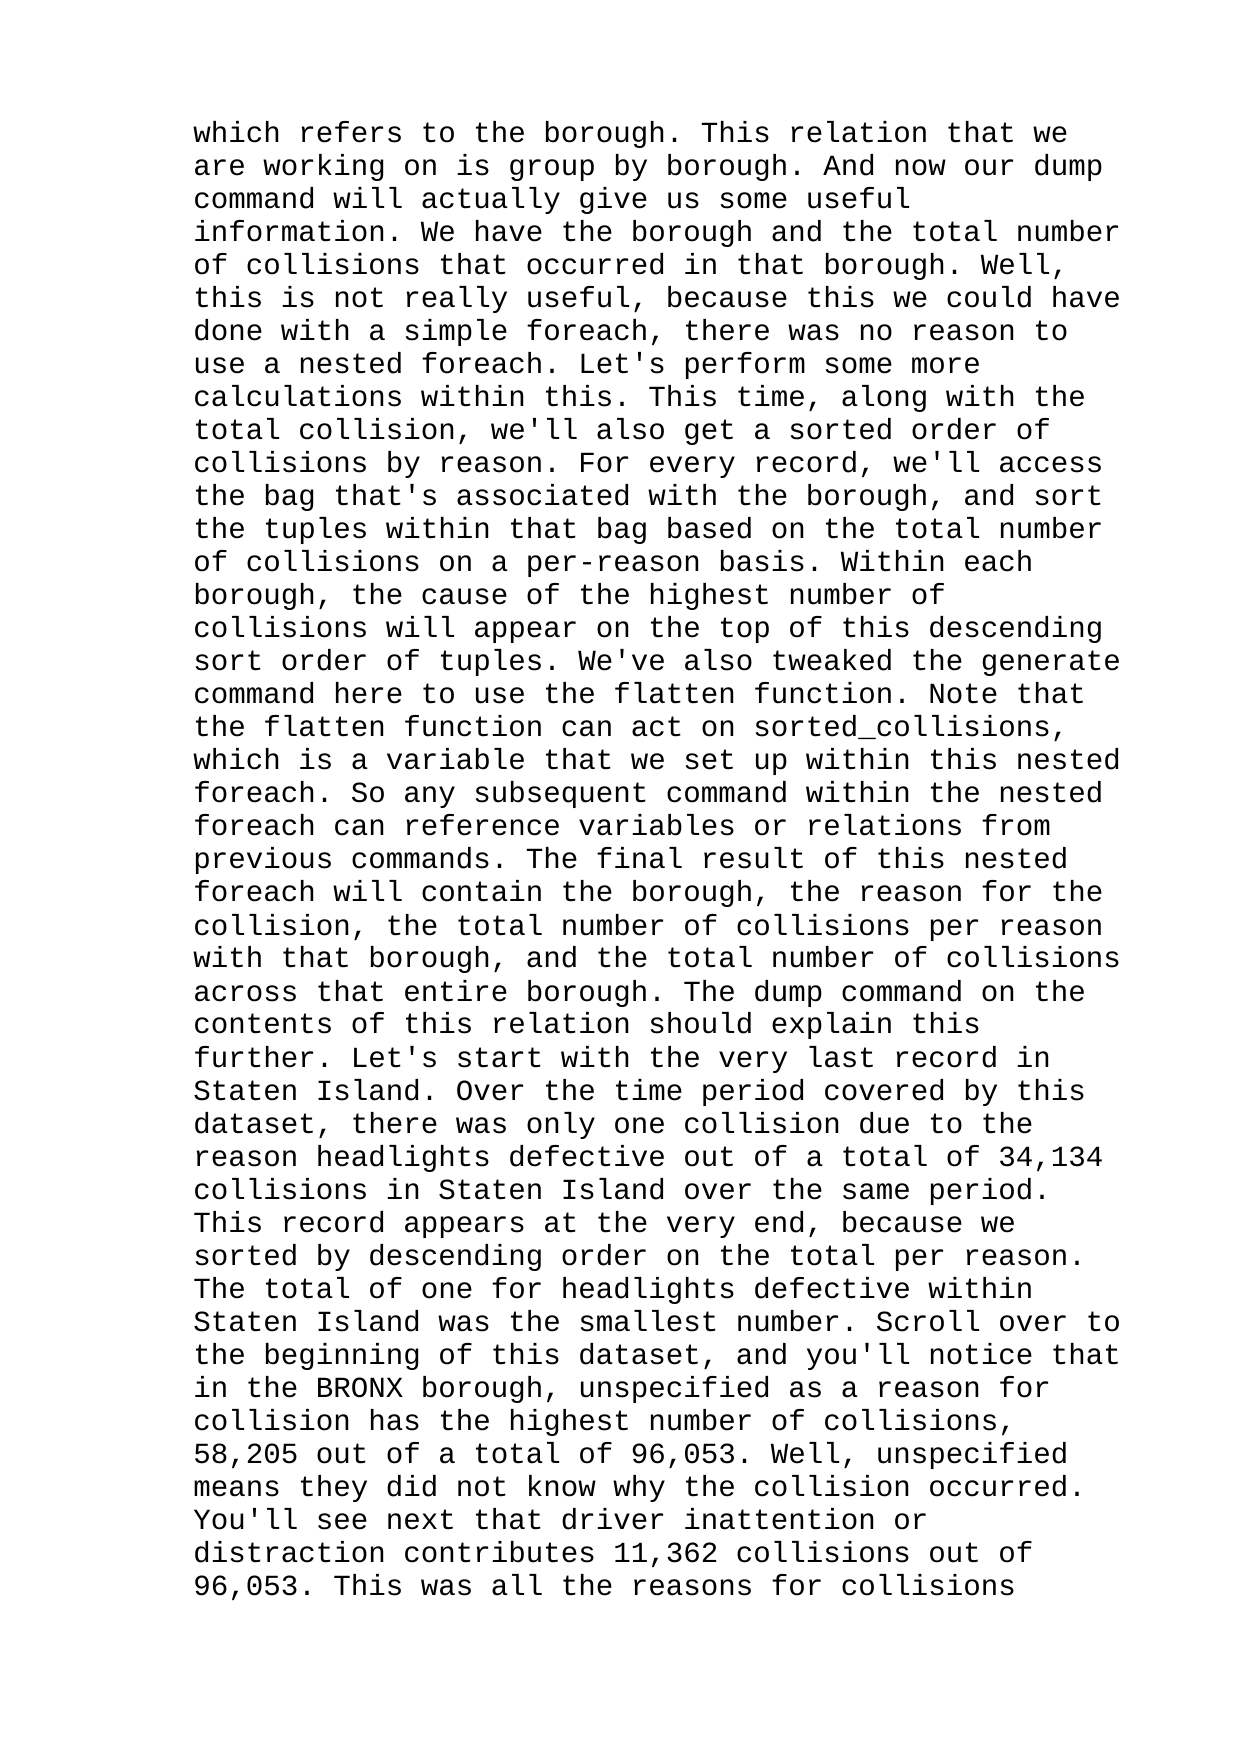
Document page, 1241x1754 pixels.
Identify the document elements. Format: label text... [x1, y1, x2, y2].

list which refers to the borough. This relation that we are working on is group by borough. And now our dump command will actually give us some useful information. We have the borough and the total number of collisions that occurred in that borough. Well, this is not really useful, because this we could have done with a simple foreach, there was no reason to use a nested foreach. Let's perform some more calculations within this. This time, along with the total collision, we'll also get a sorted order of collisions by reason. For every record, we'll access the bag that's associated with the borough, and sort the tuples within that bag based on the total number of collisions on a per-reason basis. Within each borough, the cause of the highest number of collisions will appear on the top of this descending sort order of tuples. We've also tweaked the generate command here to use the flatten function. Note that the flatten function can act on sorted_collisions, which is a variable that we set up within this nested foreach. So any subsequent command within the nested foreach can reference variables or relations from previous commands. The final result of this nested foreach will contain the borough, the reason for the collision, the total number of collisions per reason with that borough, and the total number of collisions across that entire borough. The dump command on the contents of this relation should explain this further. Let's start with the very last record in Staten Island. Over the time period covered by this dataset, there was only one collision due to the reason headlights defective out of a total of 34,134 collisions in Staten Island over the same period. This record appears at the very end, because we sorted by descending order on the total per reason. The total of one for headlights defective within Staten Island was the smallest number. Scroll over to the beginning of this dataset, and you'll notice that in the BRONX borough, unspecified as a reason for collision has the highest number of collisions, 58,205 out of a total of 96,053. Well, unspecified means they did not know why the collision occurred. You'll see next that driver inattention or distraction contributes 11,362 collisions out of 96,053. This was all the reasons for collisions [156, 118, 1122, 1604]
